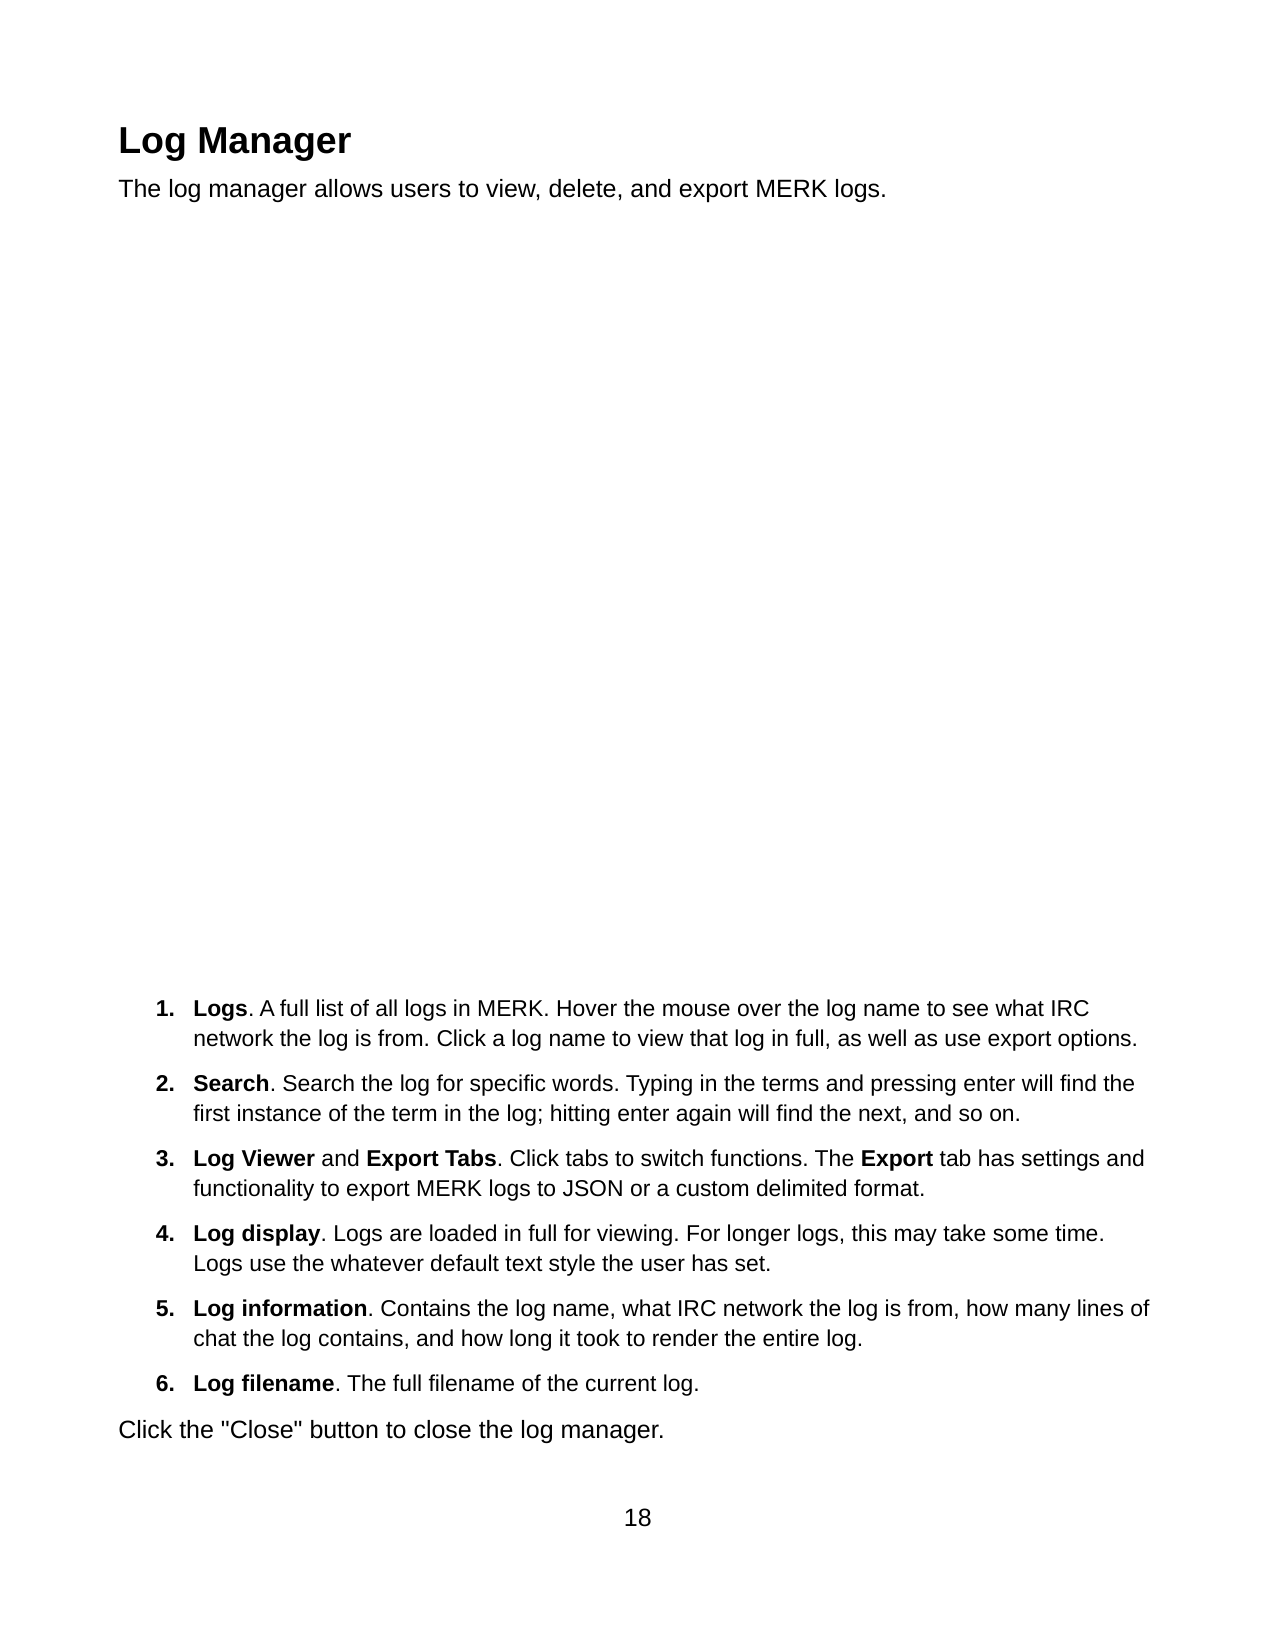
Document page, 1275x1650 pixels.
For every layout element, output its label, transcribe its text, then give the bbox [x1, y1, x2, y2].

subtitle Log Manager [118, 118, 1157, 161]
text The log manager allows users to view, delete, and export MERK logs. [118, 174, 1157, 202]
list Log display. Logs are loaded in full for viewing. For longer logs, this may take some time. Logs use the whatever default text style the user has set. [156, 1220, 1157, 1277]
list Search. Search the log for specific words. Typing in the terms and pressing enter will find the first instance of the term in the log; hitting enter again will find the next, and so on. [156, 1070, 1157, 1127]
list Log Viewer and Export Tabs. Click tabs to switch functions. The Export tab has settings and functionality to export MERK logs to JSON or a custom delimited format. [156, 1145, 1157, 1202]
list Log filename. The full filename of the current log. [156, 1370, 1157, 1396]
text Click the "Close" button to close the log manager. [118, 1415, 1157, 1443]
list Log information. Contains the log name, what IRC network the log is from, how many lines of chat the log contains, and how long it took to render the entire log. [156, 1295, 1157, 1352]
list Logs. A full list of all logs in MERK. Hover the mouse over the log name to see what IRC network the log is from. Click a log name to view that log in full, as well as use export options. [156, 995, 1157, 1052]
